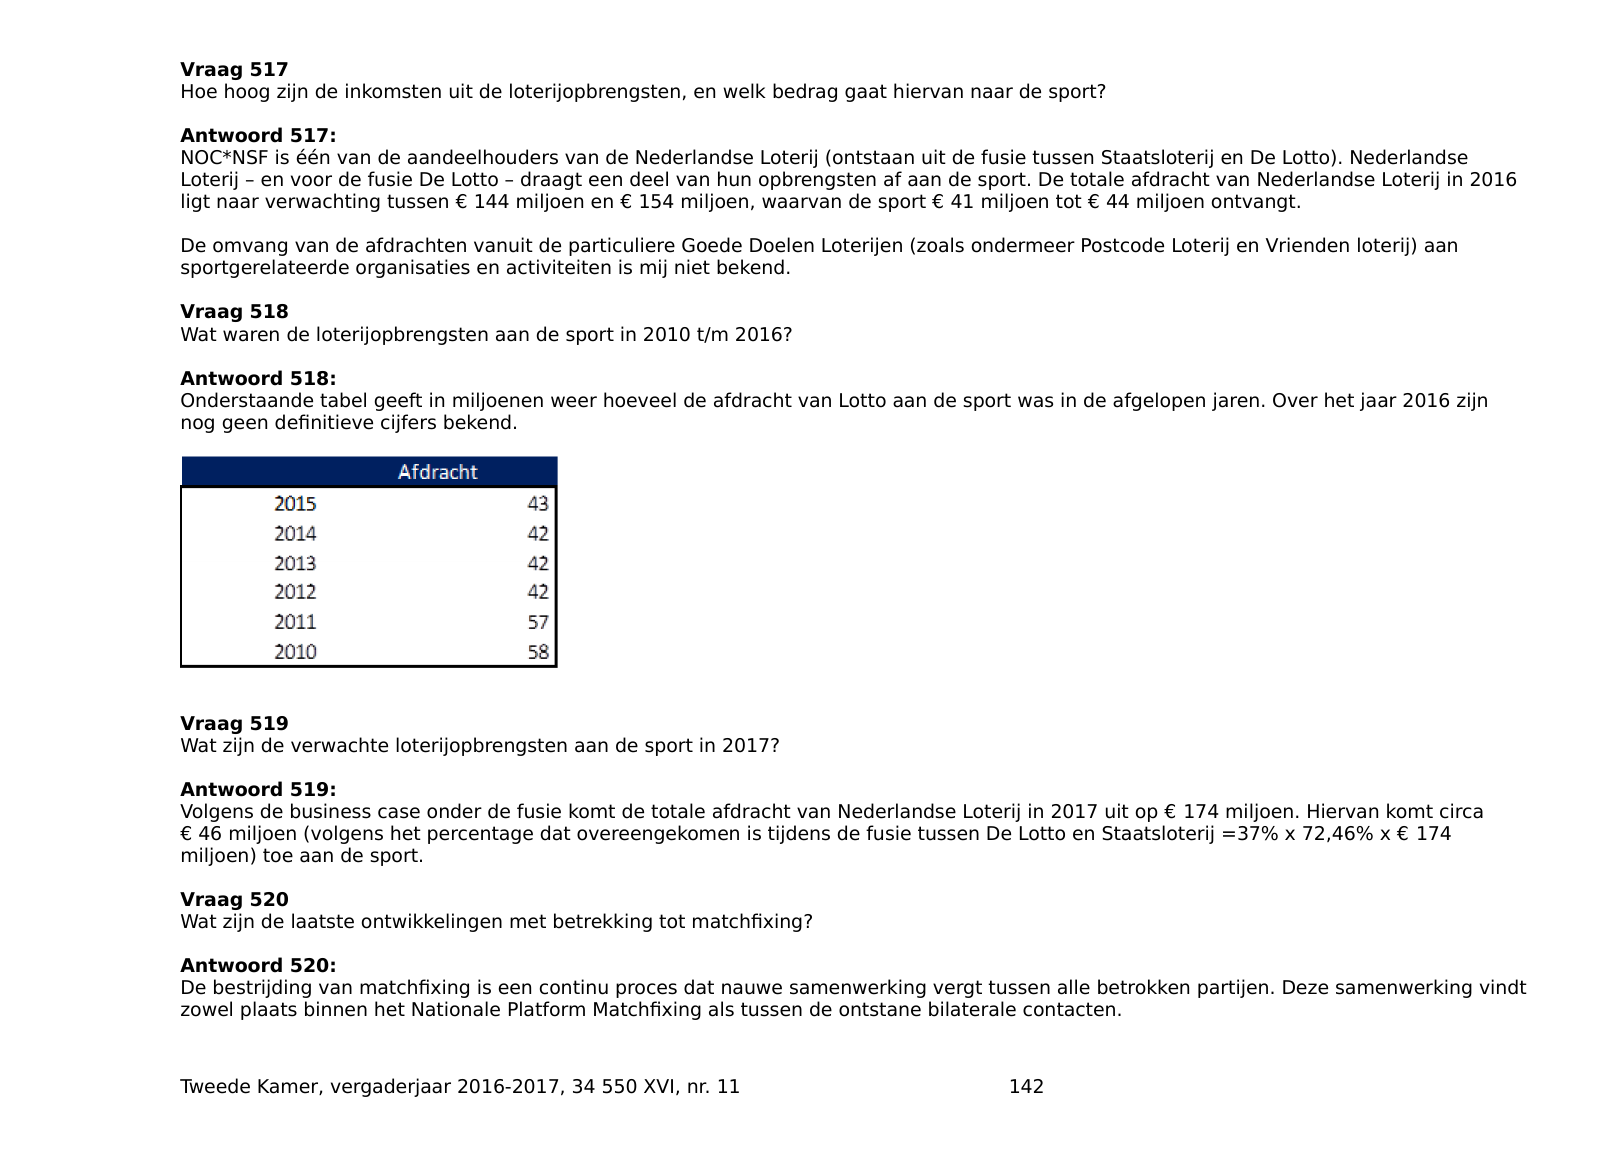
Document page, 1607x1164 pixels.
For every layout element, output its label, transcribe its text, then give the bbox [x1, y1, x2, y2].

text De omvang van de afdrachten vanuit de particuliere Goede Doelen Loterijen (zoals ondermeer Postcode Loterij en Vrienden loterij) aan sportgerelateerde organisaties en activiteiten is mij niet bekend. [180, 235, 1529, 279]
text Antwoord 517: [180, 125, 1529, 147]
text NOC*NSF is één van de aandeelhouders van de Nederlandse Loterij (ontstaan uit de fusie tussen Staatsloterij en De Lotto). Nederlandse Loterij – en voor de fusie De Lotto – draagt een deel van hun opbrengsten af aan de sport. De totale afdracht van Nederlandse Loterij in 2016 ligt naar verwachting tussen € 144 miljoen en € 154 miljoen, waarvan de sport € 41 miljoen tot € 44 miljoen ontvangt. [180, 147, 1529, 213]
text Vraag 520 [180, 889, 1529, 911]
text Antwoord 520: [180, 955, 1529, 977]
text Antwoord 518: [180, 368, 1529, 389]
picture [180, 455, 558, 669]
text Wat waren de loterijopbrengsten aan de sport in 2010 t/m 2016? [180, 323, 1529, 345]
text Antwoord 519: [180, 779, 1529, 801]
text Volgens de business case onder de fusie komt de totale afdracht van Nederlandse Loterij in 2017 uit op € 174 miljoen. Hiervan komt circa € 46 miljoen (volgens het percentage dat overeengekomen is tijdens de fusie tussen De Lotto en Staatsloterij =37% x 72,46% x € 174 miljoen) toe aan de sport. [180, 801, 1529, 867]
text Vraag 518 [180, 301, 1529, 323]
text De bestrijding van matchfixing is een continu proces dat nauwe samenwerking vergt tussen alle betrokken partijen. Deze samenwerking vindt zowel plaats binnen het Nationale Platform Matchfixing als tussen de ontstane bilaterale contacten. [180, 977, 1529, 1021]
text Wat zijn de verwachte loterijopbrengsten aan de sport in 2017? [180, 734, 1529, 756]
text Vraag 517 [180, 59, 1529, 81]
text Hoe hoog zijn de inkomsten uit de loterijopbrengsten, en welk bedrag gaat hiervan naar de sport? [180, 81, 1529, 103]
text Wat zijn de laatste ontwikkelingen met betrekking tot matchfixing? [180, 911, 1529, 933]
text Onderstaande tabel geeft in miljoenen weer hoeveel de afdracht van Lotto aan de sport was in de afgelopen jaren. Over het jaar 2016 zijn nog geen definitieve cijfers bekend. [180, 389, 1529, 433]
text Vraag 519 [180, 712, 1529, 734]
